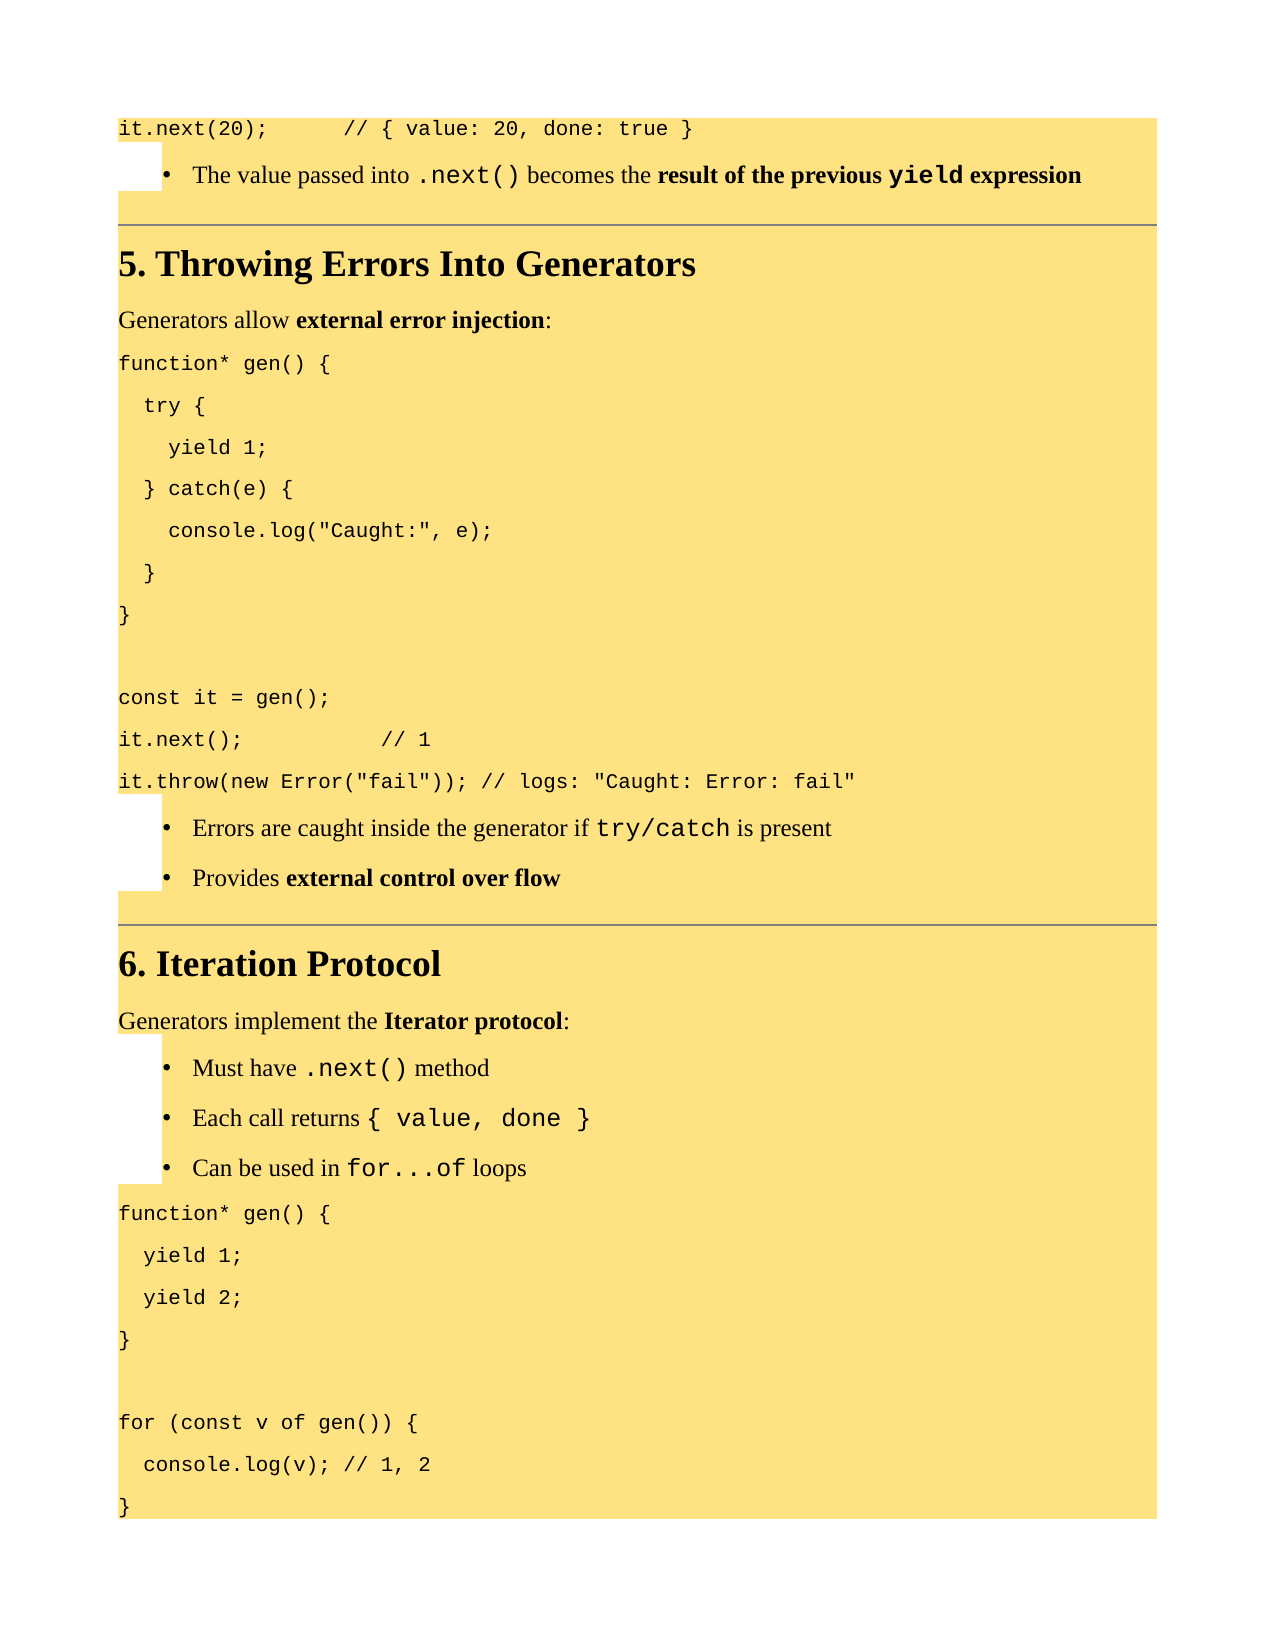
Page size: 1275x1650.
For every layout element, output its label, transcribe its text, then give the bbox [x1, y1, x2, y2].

text yield 1; [118, 1245, 1157, 1269]
text try { [118, 395, 1157, 418]
text } catch(e) { [118, 478, 1157, 502]
list Errors are caught inside the generator if try/catch is present [162, 813, 1157, 843]
text it.next(); // 1 [118, 729, 1157, 753]
list Can be used in for...of loops [162, 1153, 1157, 1184]
text } [118, 604, 1157, 627]
list The value passed into .next() becomes the result of the previous yield expression [162, 160, 1157, 191]
list Provides external control over flow [162, 863, 1157, 891]
text for (const v of gen()) { [118, 1412, 1157, 1436]
text Generators implement the Iterator protocol: [118, 1006, 1157, 1034]
list Each call returns { value, done } [162, 1103, 1157, 1134]
text } [118, 562, 1157, 586]
text } [118, 1329, 1157, 1352]
text it.throw(new Error("fail")); // logs: "Caught: Error: fail" [118, 771, 1157, 794]
text } [118, 1496, 1157, 1519]
list Must have .next() method [162, 1053, 1157, 1084]
subtitle 6. Iteration Protocol [118, 942, 1157, 985]
text const it = gen(); [118, 687, 1157, 711]
subtitle 5. Throwing Errors Into Generators [118, 241, 1157, 284]
text function* gen() { [118, 353, 1157, 377]
text Generators allow external error injection: [118, 306, 1157, 334]
text console.log("Caught:", e); [118, 520, 1157, 544]
text console.log(v); // 1, 2 [118, 1454, 1157, 1478]
text it.next(20); // { value: 20, done: true } [118, 118, 1157, 142]
text function* gen() { [118, 1203, 1157, 1227]
text yield 1; [118, 437, 1157, 460]
text yield 2; [118, 1287, 1157, 1311]
